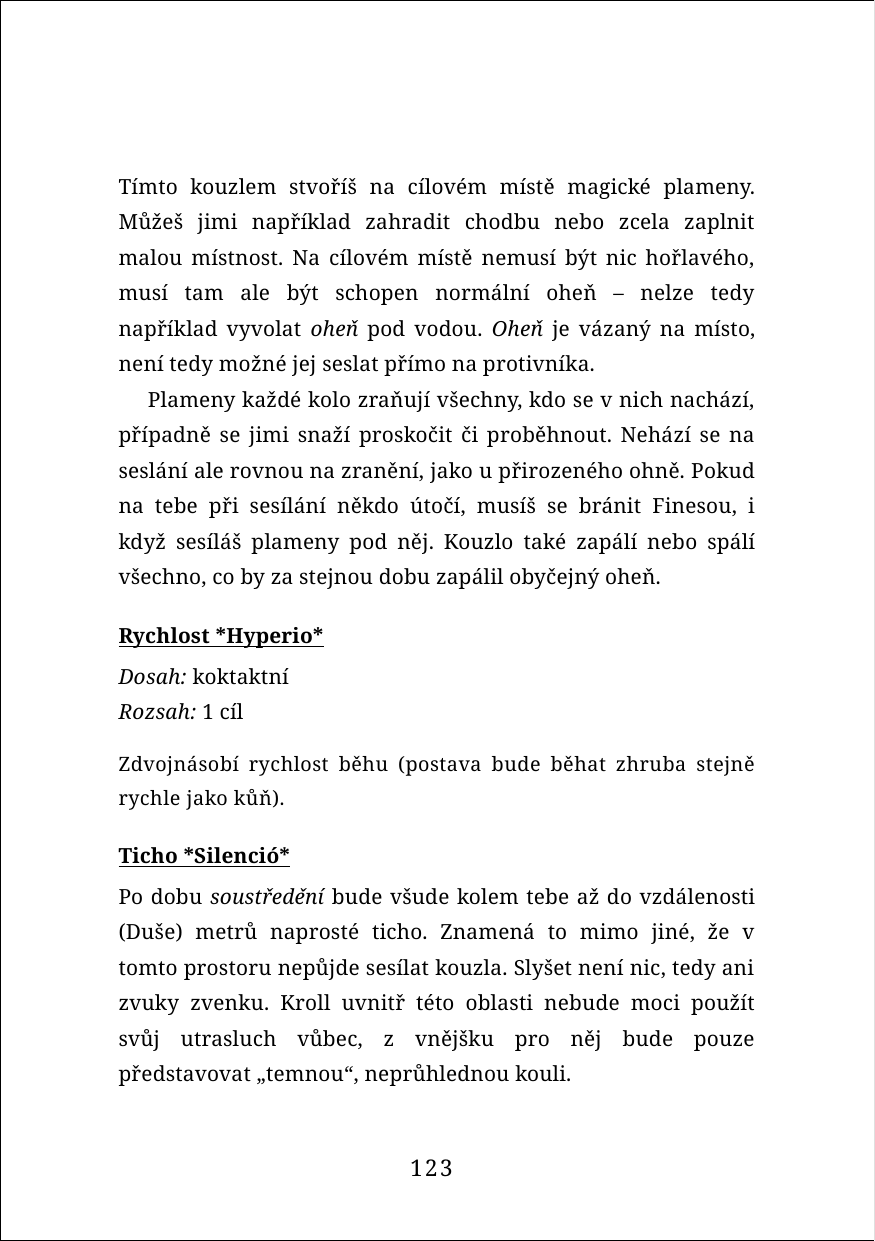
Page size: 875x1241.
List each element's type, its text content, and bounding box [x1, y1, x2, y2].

text Tímto kouzlem stvoříš na cílovém místě magické plameny. Můžeš jimi například zahradit chodbu nebo zcela zaplnit malou místnost. Na cílovém místě nemusí být nic hořlavého, musí tam ale být schopen normální oheň – nelze tedy například vyvolat oheň pod vodou. Oheň je vázaný na místo, není tedy možné jej seslat přímo na protivníka. Plameny každé kolo zraňují všechny, kdo se v nich nachází, případně se jimi snaží proskočit či proběhnout. Nehází se na seslání ale rovnou na zranění, jako u přirozeného ohně. Pokud na tebe při sesílání někdo útočí, musíš se bránit Finesou, i když sesíláš plameny pod něj. Kouzlo také zapálí nebo spálí všechno, co by za stejnou dobu zapálil obyčejný oheň. [118, 172, 756, 591]
text Dosah: koktaktní Rozsah: 1 cíl [118, 662, 756, 726]
text Zdvojnásobí rychlost běhu (postava bude běhat zhruba stejně rychle jako kůň). [118, 751, 756, 811]
subtitle Ticho *Silenció* [118, 842, 756, 870]
text Po dobu soustředění bude všude kolem tebe až do vzdálenosti (Duše) metrů naprosté ticho. Znamená to mimo jiné, že v tomto prostoru nepůjde sesílat kouzla. Slyšet není nic, tedy ani zvuky zvenku. Kroll uvnitř této oblasti nebude moci použít svůj utrasluch vůbec, z vnějšku pro něj bude pouze představovat „temnou“, neprůhlednou kouli. [118, 882, 756, 1088]
subtitle Rychlost *Hyperio* [118, 622, 756, 650]
